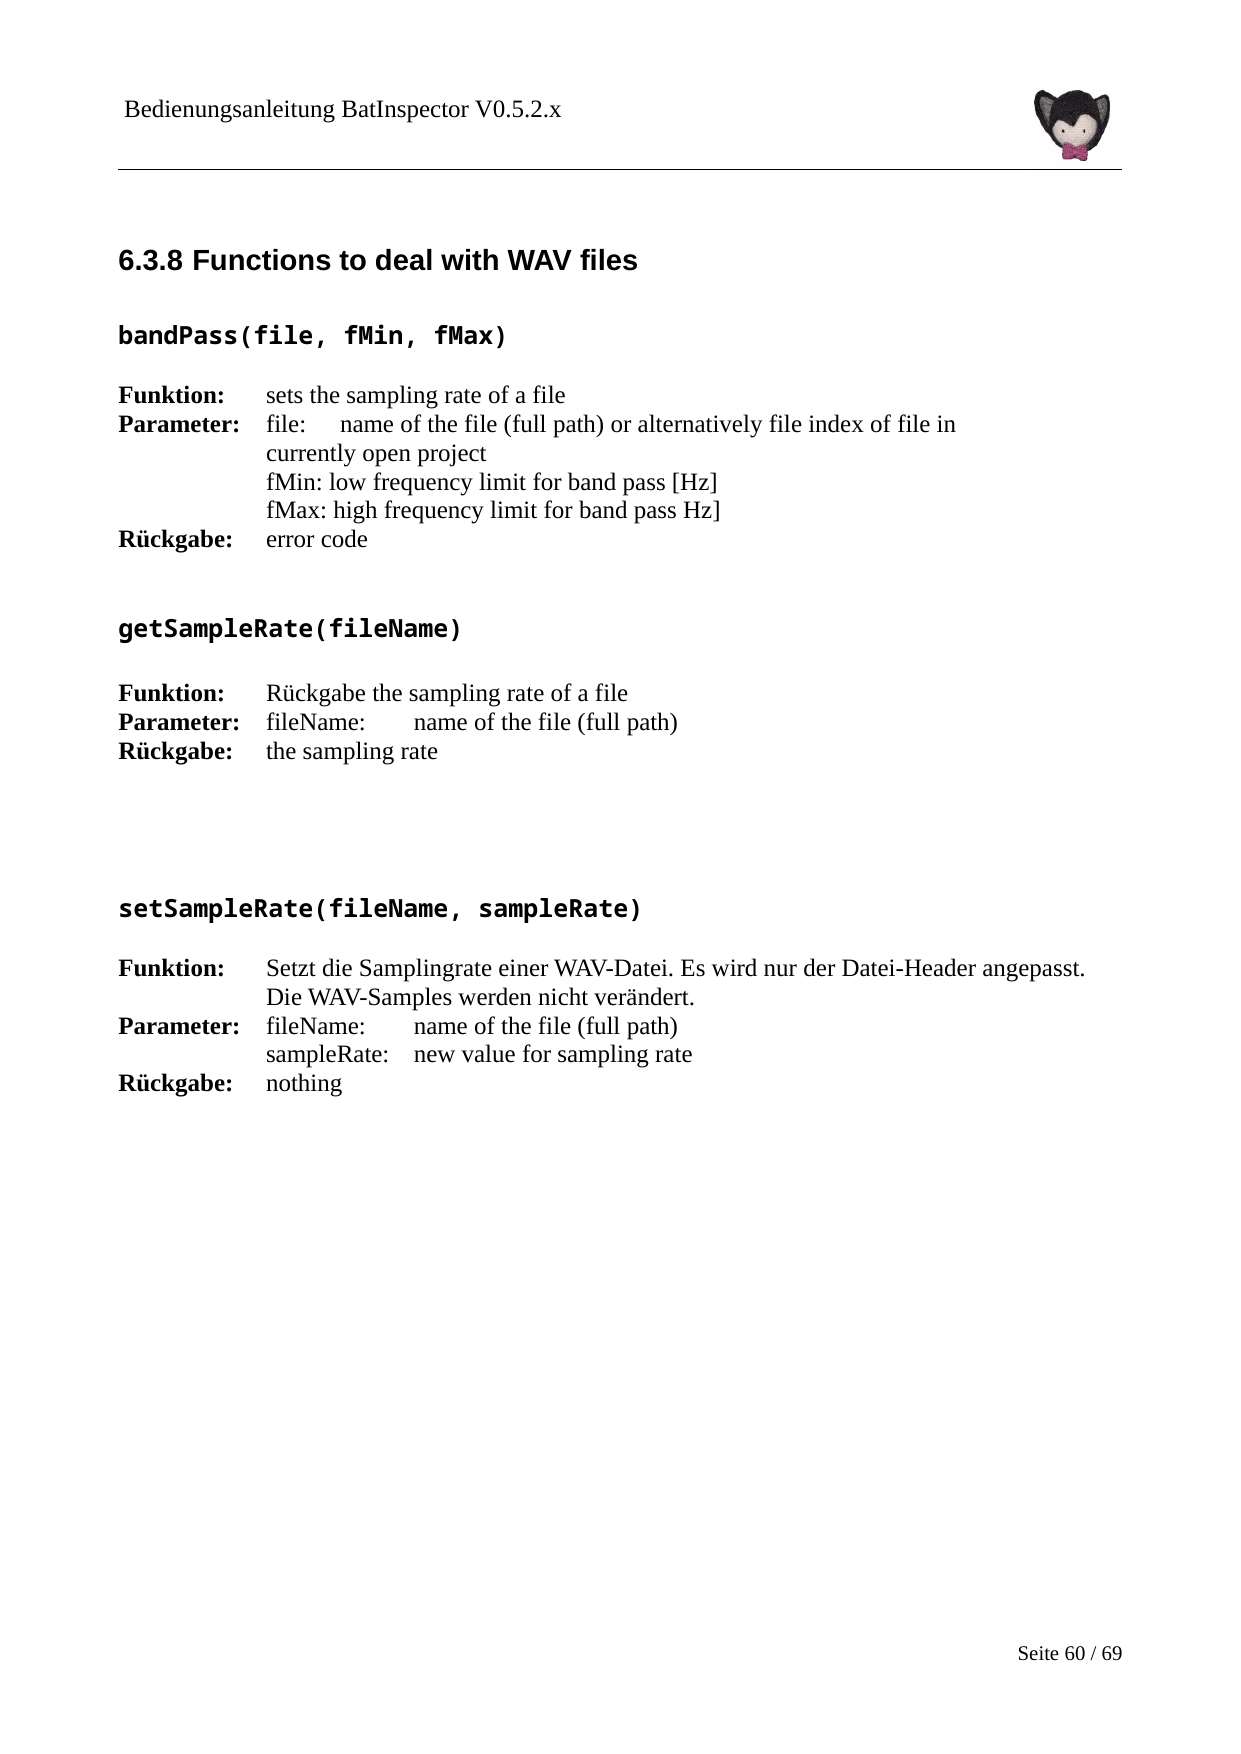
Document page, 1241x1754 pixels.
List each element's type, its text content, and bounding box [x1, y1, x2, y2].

text Rückgabe: error code [118, 524, 1122, 553]
text bandPass(file, fMin, fMax) [118, 318, 1122, 352]
text Rückgabe: nothing [118, 1068, 1122, 1097]
text Funktion: Rückgabe the sampling rate of a file [118, 678, 1122, 707]
text Funktion: sets the sampling rate of a file [118, 380, 1122, 409]
text Funktion: Setzt die Samplingrate einer WAV-Datei. Es wird nur der Datei-Header angepasst. Die WAV-Samples werden nicht verändert. [118, 953, 1122, 1011]
subtitle Functions to deal with WAV files [118, 243, 1122, 276]
picture [1030, 80, 1119, 169]
text setSampleRate(fileName, sampleRate) [118, 890, 1122, 924]
text getSampleRate(fileName) [118, 610, 1122, 644]
text Parameter: fileName: name of the file (full path) sampleRate: new value for sampling rate [118, 1011, 1122, 1068]
text Parameter: fileName: name of the file (full path) Rückgabe: the sampling rate [118, 707, 1122, 765]
text Parameter: file: name of the file (full path) or alternatively file index of file in currently open project fMin: low frequency limit for band pass [Hz] fMax: high frequency limit for band pass Hz] [118, 409, 1122, 524]
